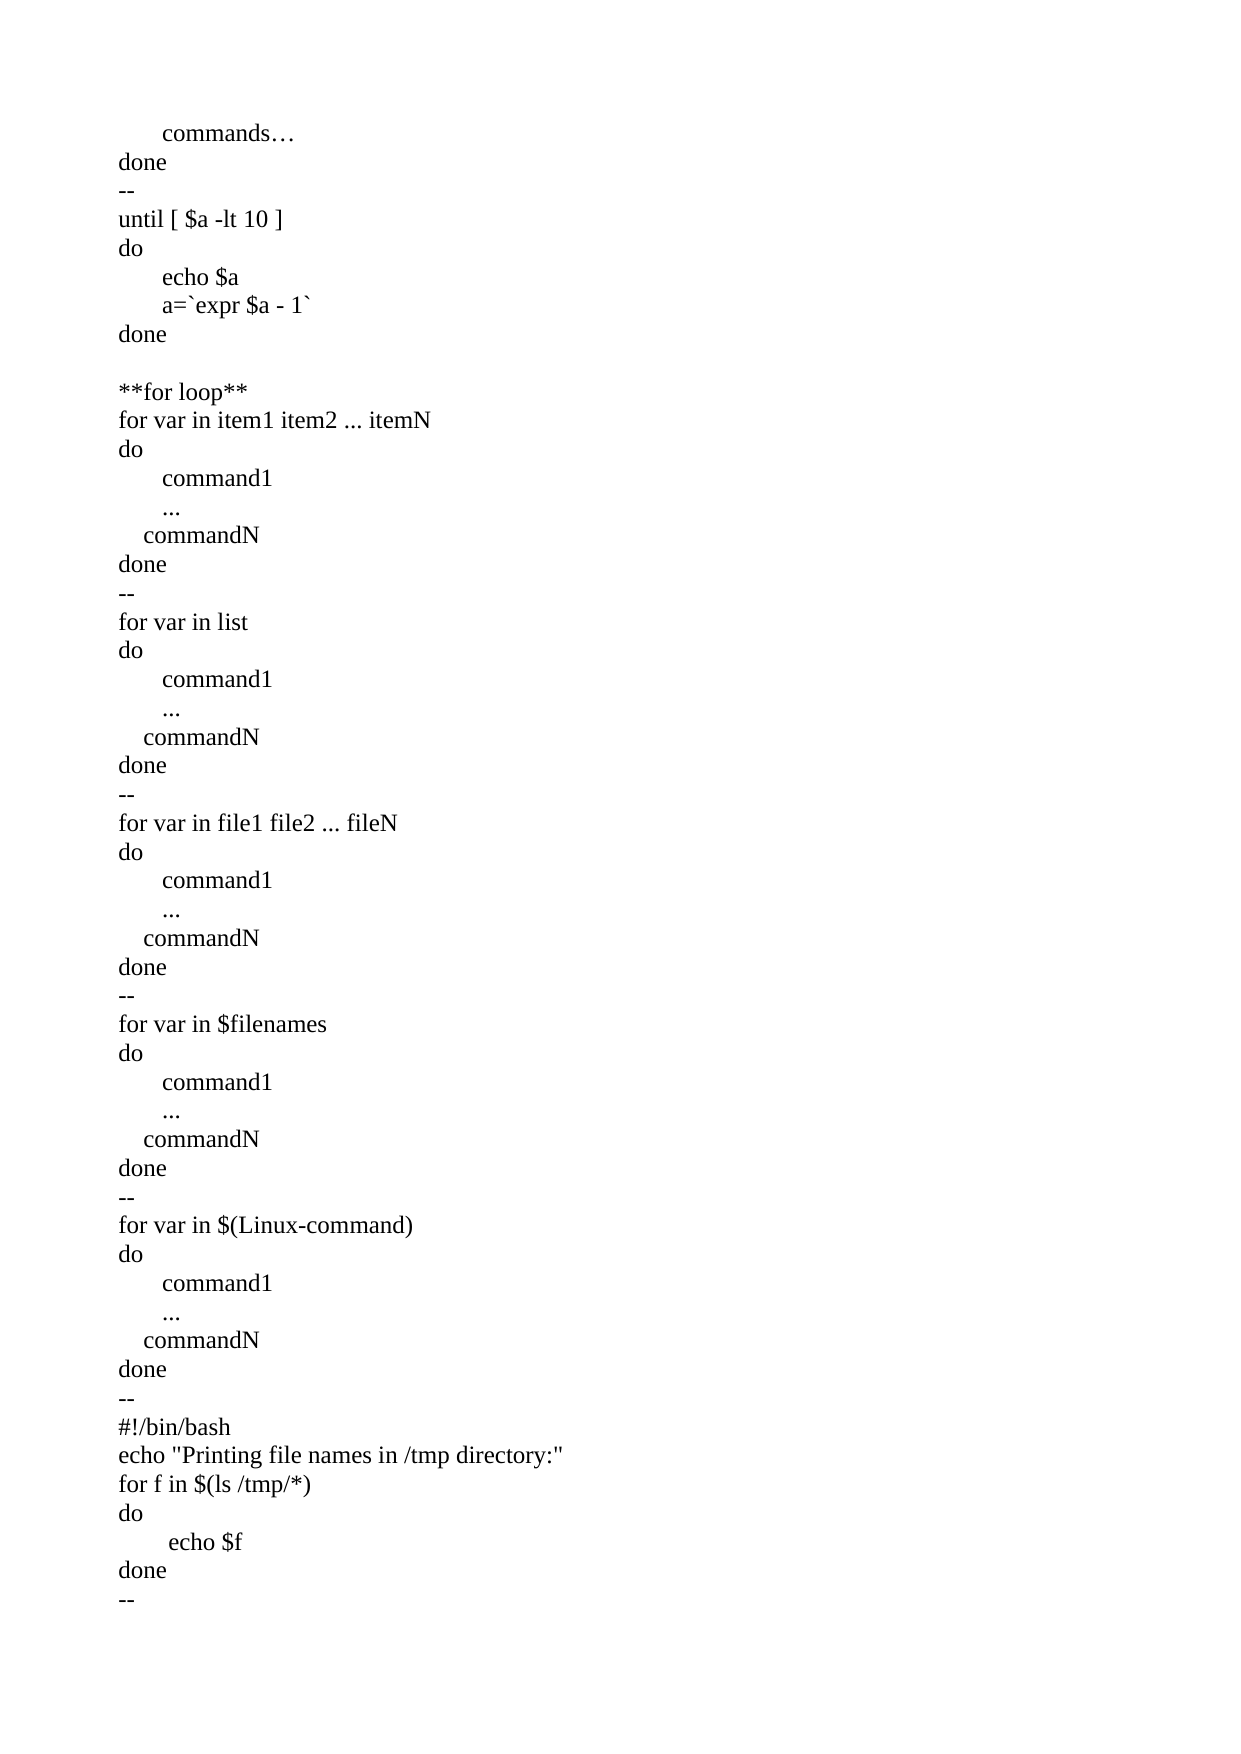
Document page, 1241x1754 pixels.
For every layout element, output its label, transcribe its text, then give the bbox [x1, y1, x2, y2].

text done [118, 952, 1122, 981]
text ... [118, 693, 1122, 722]
text do [118, 837, 1122, 866]
text ... [118, 492, 1122, 521]
text ... [118, 894, 1122, 923]
text commandN [118, 923, 1122, 952]
text done [118, 1354, 1122, 1383]
text command1 [118, 866, 1122, 894]
text done [118, 147, 1122, 176]
text done [118, 751, 1122, 779]
text command1 [118, 1067, 1122, 1096]
text for var in $filenames [118, 1009, 1122, 1038]
text echo $f [118, 1527, 1122, 1556]
text ... [118, 1096, 1122, 1124]
text done [118, 549, 1122, 578]
text echo "Printing file names in /tmp directory:" [118, 1441, 1122, 1469]
text for var in item1 item2 ... itemN [118, 406, 1122, 434]
text **for loop** [118, 377, 1122, 406]
text -- [118, 1383, 1122, 1412]
text commandN [118, 1124, 1122, 1153]
text -- [118, 1584, 1122, 1613]
text done [118, 1556, 1122, 1584]
text command1 [118, 1268, 1122, 1297]
text -- [118, 1182, 1122, 1211]
text done [118, 1153, 1122, 1182]
text for var in $(Linux-command) [118, 1211, 1122, 1239]
text commandN [118, 521, 1122, 549]
text do [118, 1239, 1122, 1268]
text commandN [118, 1326, 1122, 1354]
text -- [118, 176, 1122, 204]
text do [118, 636, 1122, 664]
text for f in $(ls /tmp/*) [118, 1469, 1122, 1498]
text command1 [118, 463, 1122, 492]
text done [118, 319, 1122, 348]
text commands… [118, 118, 1122, 147]
text do [118, 233, 1122, 262]
text echo $a [118, 262, 1122, 291]
text commandN [118, 722, 1122, 751]
text ... [118, 1297, 1122, 1326]
text -- [118, 578, 1122, 607]
text do [118, 1038, 1122, 1067]
text #!/bin/bash [118, 1412, 1122, 1441]
text do [118, 434, 1122, 463]
text a=`expr $a - 1` [118, 291, 1122, 319]
text -- [118, 981, 1122, 1009]
text for var in file1 file2 ... fileN [118, 808, 1122, 837]
text do [118, 1498, 1122, 1527]
text -- [118, 779, 1122, 808]
text until [ $a -lt 10 ] [118, 204, 1122, 233]
text command1 [118, 664, 1122, 693]
text for var in list [118, 607, 1122, 636]
